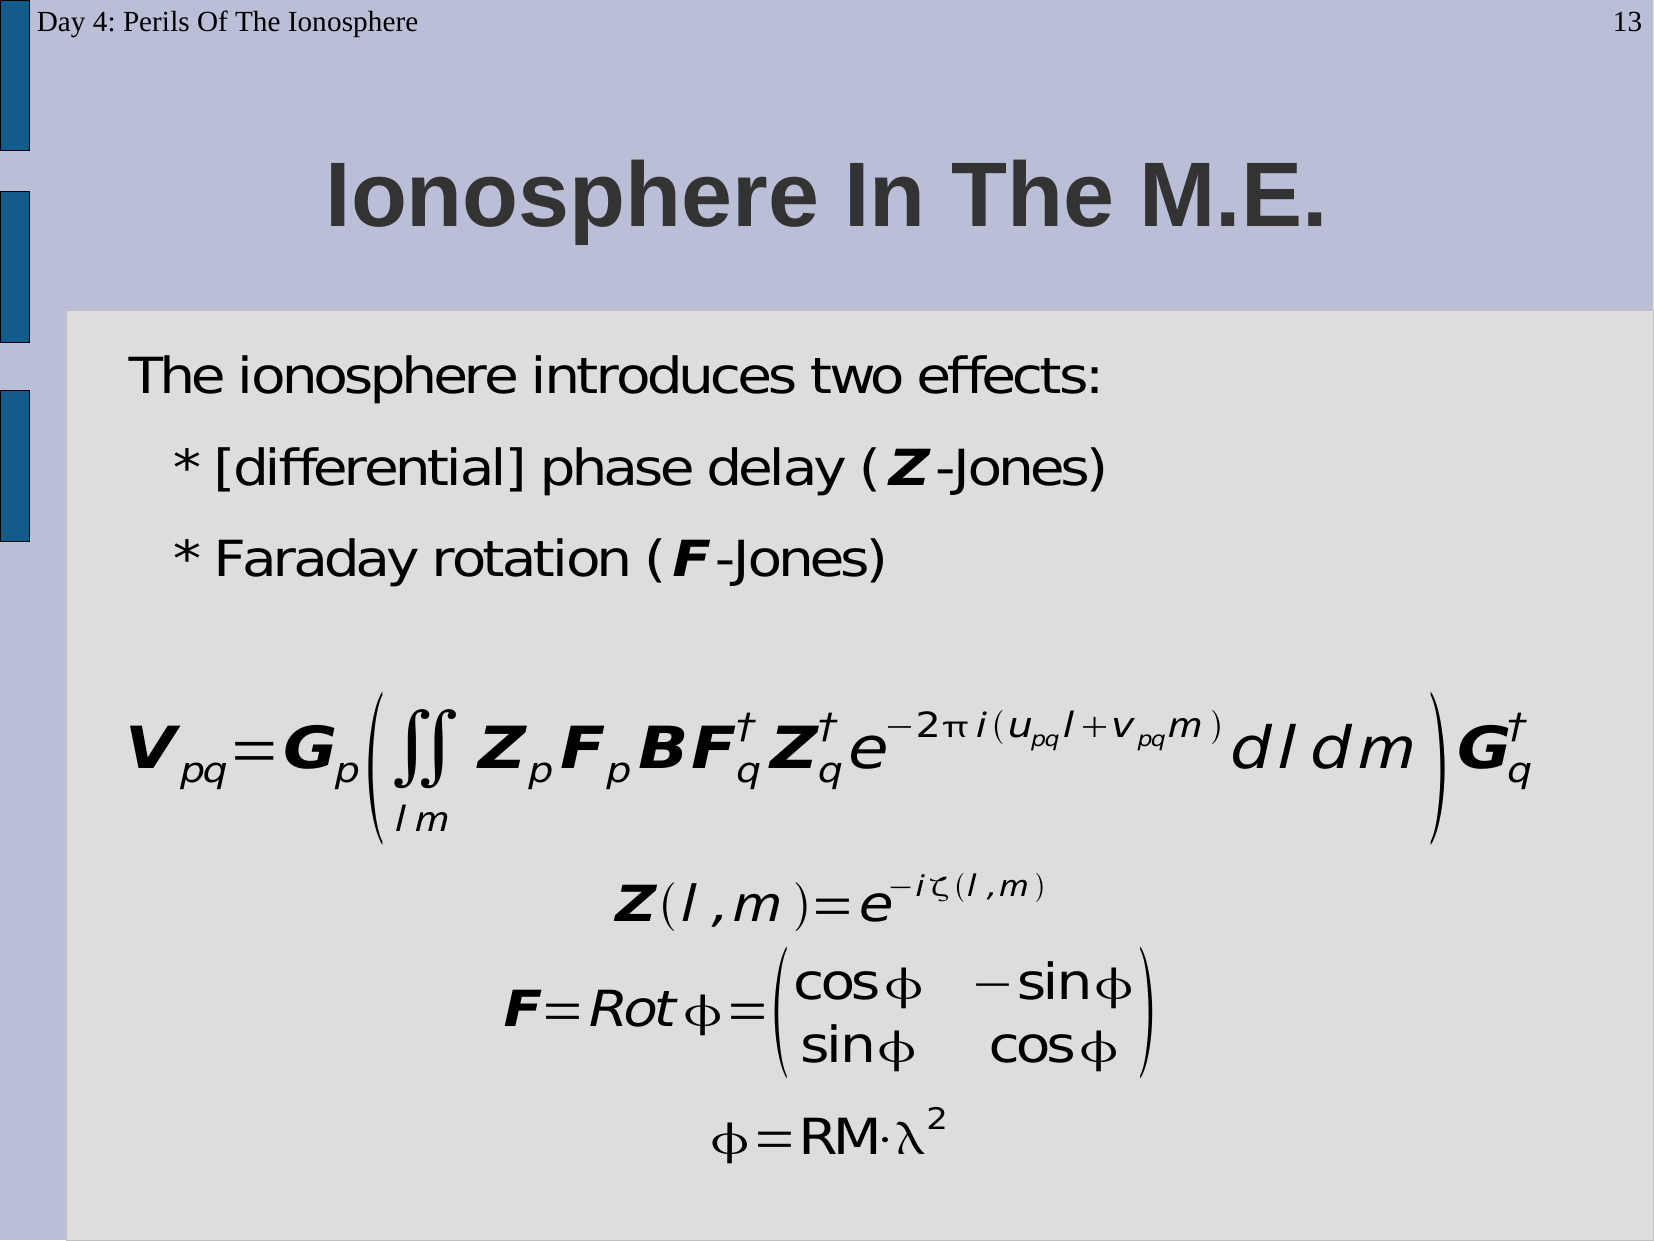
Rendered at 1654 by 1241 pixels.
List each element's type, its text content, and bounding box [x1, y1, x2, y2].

chart [118, 324, 1537, 1241]
title Ionosphere In The M.E. [121, 91, 1534, 299]
